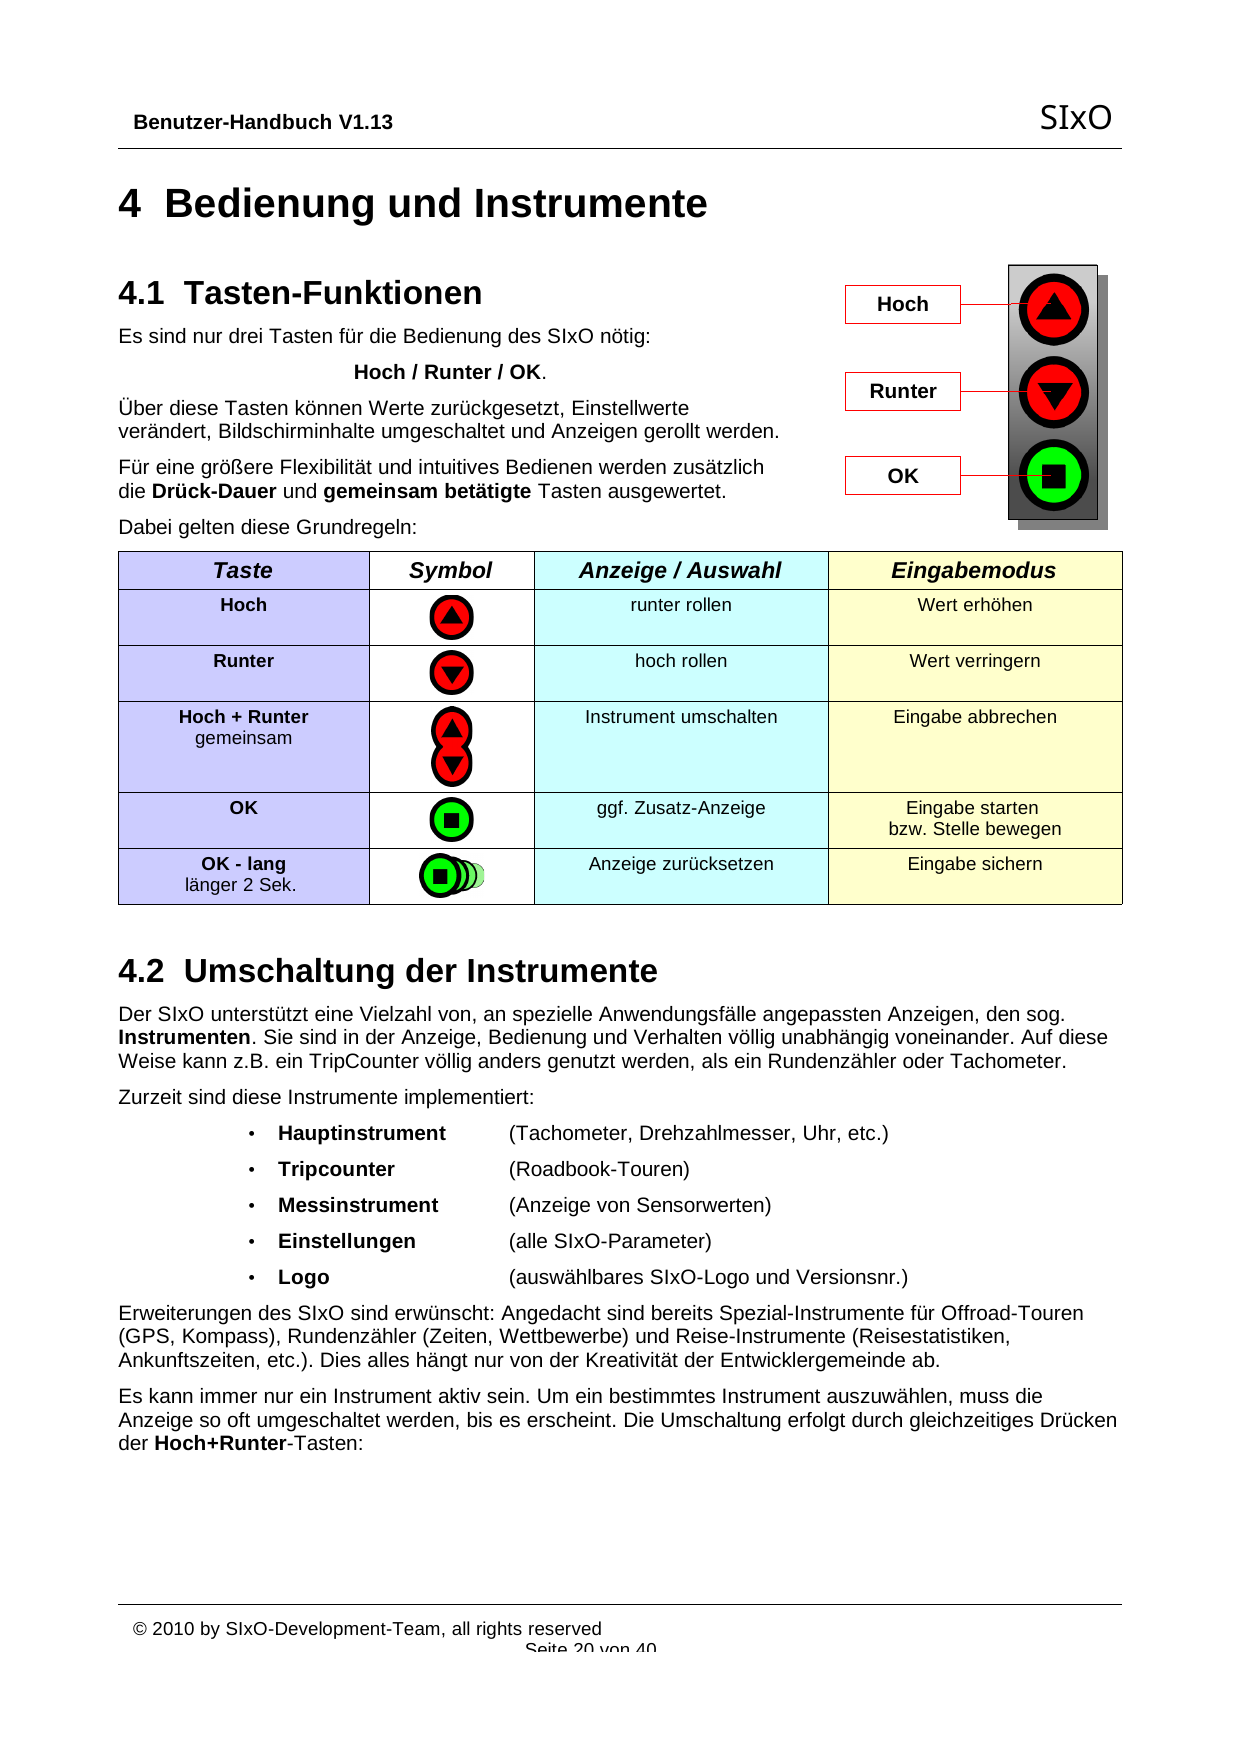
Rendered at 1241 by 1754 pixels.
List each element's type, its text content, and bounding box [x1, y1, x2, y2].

table_cell [370, 849, 534, 904]
list Hauptinstrument (Tachometer, Drehzahlmesser, Uhr, etc.) [248, 1121, 1122, 1145]
text Es sind nur drei Tasten für die Bedienung des SIxO nötig: [118, 324, 788, 348]
table_cell Eingabe abbrechen [829, 702, 1122, 792]
text Es kann immer nur ein Instrument aktiv sein. Um ein bestimmtes Instrument auszuwählen, muss die Anzeige so oft umgeschaltet werden, bis es erscheint. Die Umschaltung erfolgt durch gleichzeitiges Drücken der Hoch+Runter-Tasten: [118, 1384, 1122, 1455]
table_cell [370, 793, 534, 848]
text Zurzeit sind diese Instrumente implementiert: [118, 1085, 1122, 1109]
picture [429, 797, 474, 842]
list Logo (auswählbares SIxO-Logo und Versionsnr.) [248, 1265, 1122, 1289]
table_header Eingabemodus [829, 552, 1122, 589]
text Dabei gelten diese Grundregeln: [118, 515, 788, 539]
table_cell Anzeige zurücksetzen [535, 849, 828, 904]
table_header Symbol [370, 552, 534, 589]
text Für eine größere Flexibilität und intuitives Bedienen werden zusätzlich die Drück-Dauer und gemeinsam betätigte Tasten ausgewertet. [118, 456, 788, 503]
text Über diese Tasten können Werte zurückgesetzt, Einstellwerte verändert, Bildschirminhalte umgeschaltet und Anzeigen gerollt werden. [118, 396, 788, 443]
table_cell Instrument umschalten [535, 702, 828, 792]
table_cell OK [119, 793, 369, 848]
table_cell Wert verringern [829, 646, 1122, 701]
picture [1009, 266, 1097, 519]
table_cell hoch rollen [535, 646, 828, 701]
table_cell [370, 646, 534, 701]
table_cell [370, 702, 534, 792]
table_cell Eingabe starten bzw. Stelle bewegen [829, 793, 1122, 848]
table_header Taste [119, 552, 369, 589]
text Der SIxO unterstützt eine Vielzahl von, an spezielle Anwendungsfälle angepassten Anzeigen, den sog. Instrumenten. Sie sind in der Anzeige, Bedienung und Verhalten völlig unabhängig voneinander. Auf diese Weise kann z.B. ein TripCounter völlig anders genutzt werden, als ein Rundenzähler oder Tachometer. [118, 1002, 1122, 1073]
table_cell Hoch + Runter gemeinsam [119, 702, 369, 792]
table_cell Wert erhöhen [829, 590, 1122, 645]
list Messinstrument (Anzeige von Sensorwerten) [248, 1193, 1122, 1217]
table_cell runter rollen [535, 590, 828, 645]
table_cell ggf. Zusatz-Anzeige [535, 793, 828, 848]
subtitle [1098, 264, 1122, 312]
subtitle Umschaltung der Instrumente [118, 952, 1122, 989]
table_cell Hoch [119, 590, 369, 645]
picture [429, 650, 474, 695]
table_cell Runter [119, 646, 369, 701]
text Erweiterungen des SIxO sind erwünscht: Angedacht sind bereits Spezial-Instrumente für Offroad-Touren (GPS, Kompass), Rundenzähler (Zeiten, Wettbewerbe) und Reise-Instrumente (Reisestatistiken, Ankunftszeiten, etc.). Dies alles hängt nur von der Kreativität der Entwicklergemeinde ab. [118, 1301, 1122, 1372]
table_cell OK - lang länger 2 Sek. [119, 849, 369, 904]
picture [419, 853, 485, 898]
picture [431, 706, 473, 787]
list Tripcounter (Roadbook-Touren) [248, 1157, 1122, 1181]
picture [429, 595, 474, 640]
text Hoch / Runter / OK. [118, 360, 788, 384]
table_cell Eingabe sichern [829, 849, 1122, 904]
list Einstellungen (alle SIxO-Parameter) [248, 1229, 1122, 1253]
table_cell [370, 590, 534, 645]
subtitle Tasten-Funktionen [118, 264, 1108, 545]
table_header Anzeige / Auswahl [535, 552, 828, 589]
subtitle Bedienung und Instrumente [118, 180, 1122, 226]
